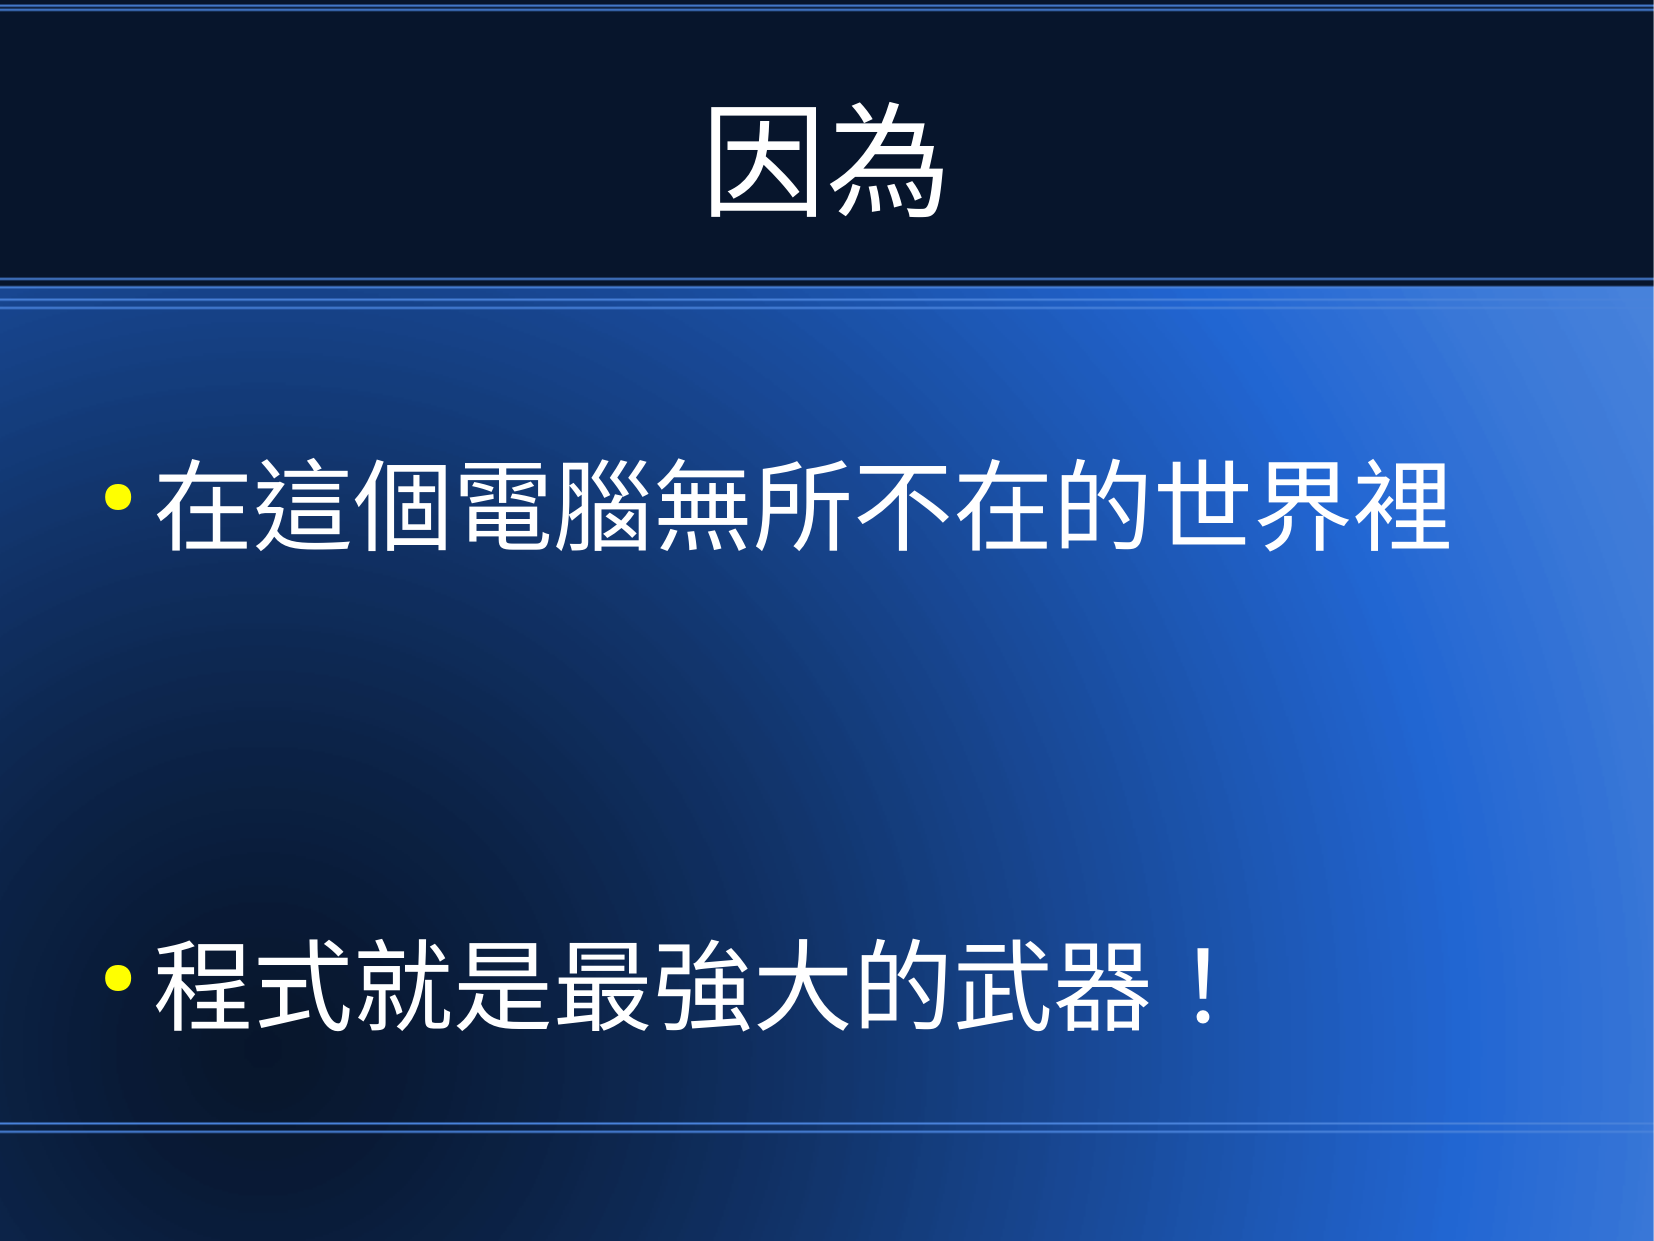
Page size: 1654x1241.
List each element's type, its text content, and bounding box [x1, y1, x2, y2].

picture [0, 0, 1654, 1241]
title 因為 [82, 49, 1571, 257]
list 在這個電腦無所不在的世界裡 程式就是最強大的武器！ [82, 355, 1571, 1241]
